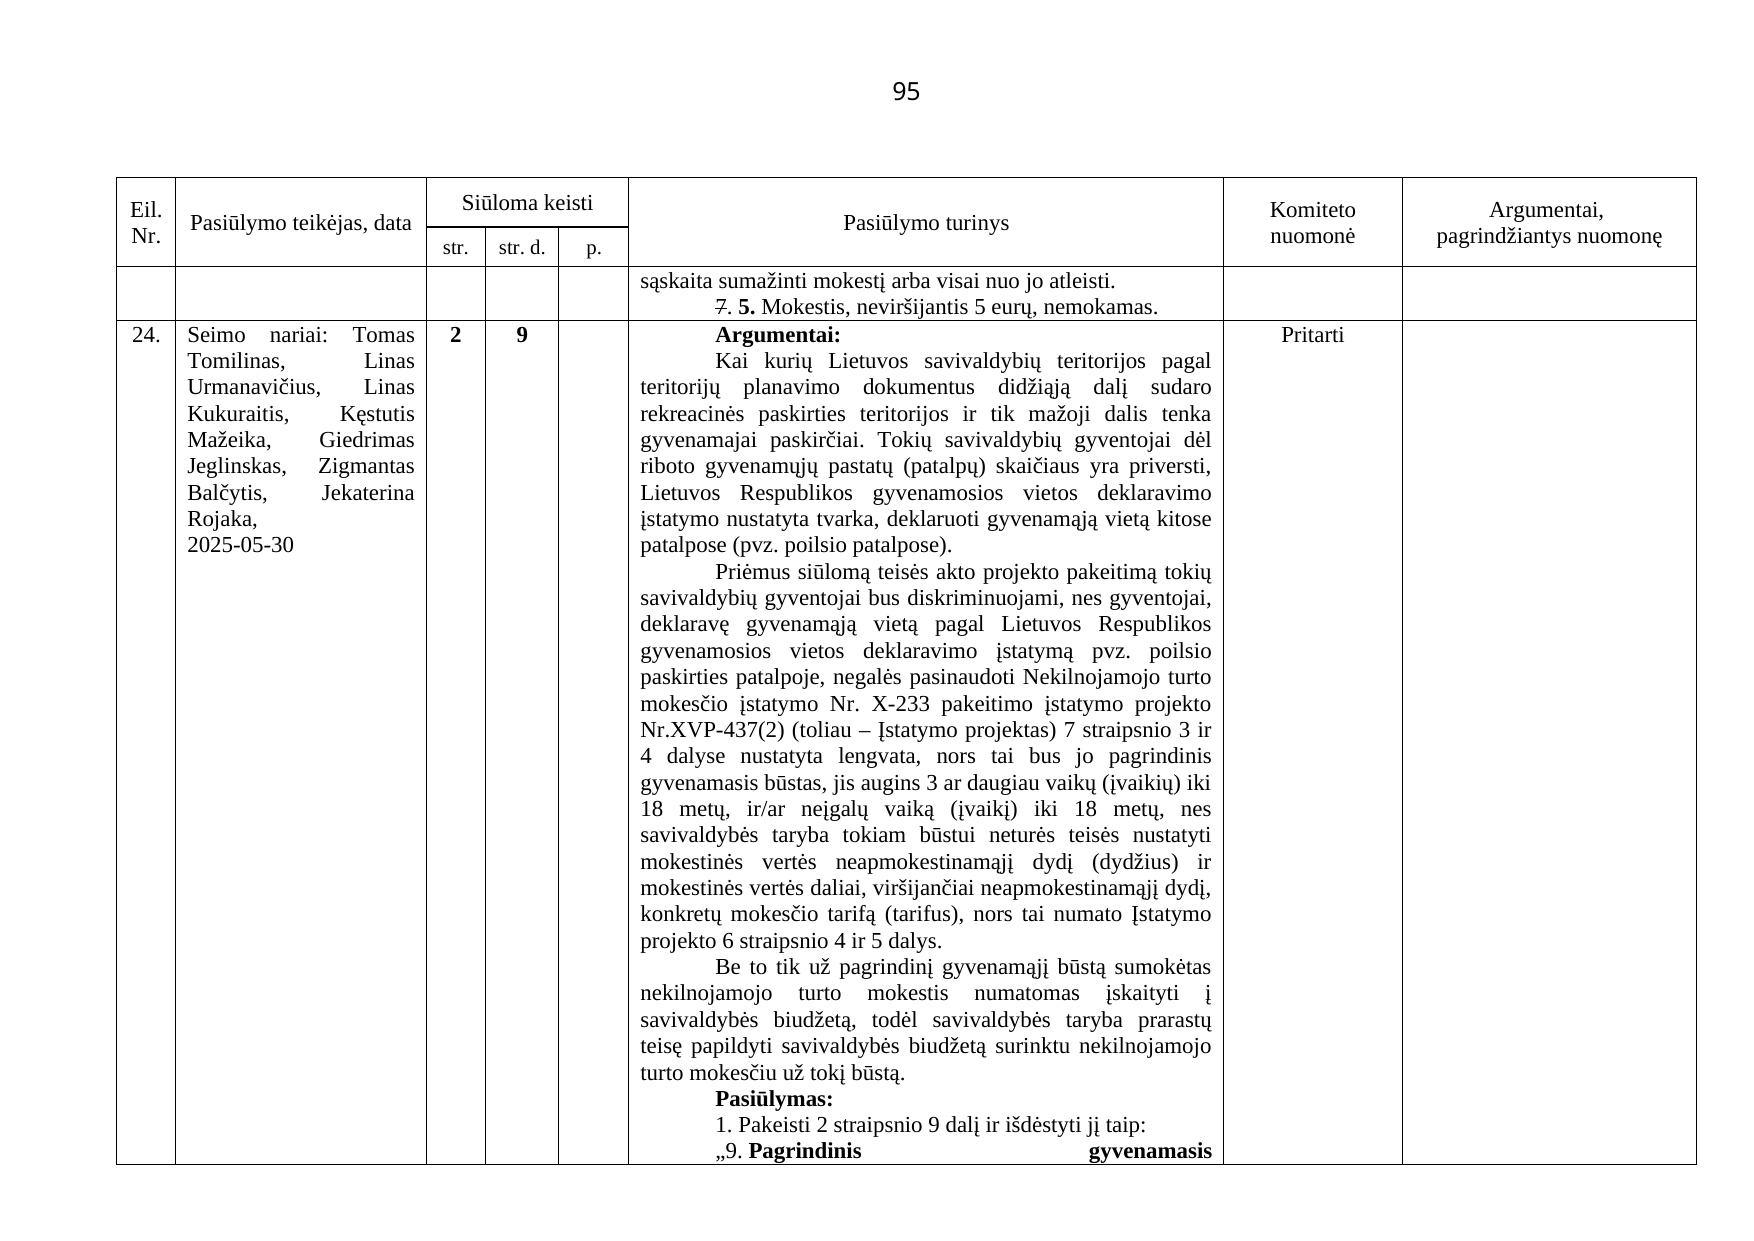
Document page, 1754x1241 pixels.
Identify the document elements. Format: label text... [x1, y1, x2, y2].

table_cell [427, 267, 485, 319]
table_cell [559, 267, 628, 319]
table_cell 24. [117, 321, 175, 1164]
table_cell [559, 321, 628, 1164]
table_cell [1224, 267, 1402, 319]
table_header Eil. Nr. [117, 178, 175, 266]
table_cell Seimo nariai: Tomas Tomilinas, Linas Urmanavičius, Linas Kukuraitis, Kęstutis Mažeika, Giedrimas Jeglinskas, Zigmantas Balčytis, Jekaterina Rojaka, 2025-05-30 [176, 321, 426, 1164]
table_cell Pritarti [1224, 321, 1402, 1164]
table_cell [486, 267, 558, 319]
table_cell p. [559, 228, 628, 266]
table_cell [176, 267, 426, 319]
table_cell [117, 267, 175, 319]
table_header Argumentai, pagrindžiantys nuomonę [1403, 178, 1696, 266]
table_cell str. [427, 228, 485, 266]
table_cell 9 [486, 321, 558, 1164]
table_cell str. d. [486, 228, 558, 266]
table_header Pasiūlymo turinys [629, 178, 1223, 266]
table_cell [1403, 321, 1696, 1164]
table_header Komiteto nuomonė [1224, 178, 1402, 266]
table_header Siūloma keisti [427, 178, 628, 226]
table_cell [1403, 267, 1696, 319]
table_cell 2 [427, 321, 485, 1164]
table_cell sąskaita sumažinti mokestį arba visai nuo jo atleisti. 7. 5. Mokestis, neviršijantis 5 eurų, nemokamas. [629, 267, 1223, 319]
table_header Pasiūlymo teikėjas, data [176, 178, 426, 266]
table_cell Argumentai: Kai kurių Lietuvos savivaldybių teritorijos pagal teritorijų planavimo dokumentus didžiąją dalį sudaro rekreacinės paskirties teritorijos ir tik mažoji dalis tenka gyvenamajai paskirčiai. Tokių savivaldybių gyventojai dėl riboto gyvenamųjų pastatų (patalpų) skaičiaus yra priversti, Lietuvos Respublikos gyvenamosios vietos deklaravimo įstatymo nustatyta tvarka, deklaruoti gyvenamąją vietą kitose patalpose (pvz. poilsio patalpose). Priėmus siūlomą teisės akto projekto pakeitimą tokių savivaldybių gyventojai bus diskriminuojami, nes gyventojai, deklaravę gyvenamąją vietą pagal Lietuvos Respublikos gyvenamosios vietos deklaravimo įstatymą pvz. poilsio paskirties patalpoje, negalės pasinaudoti Nekilnojamojo turto mokesčio įstatymo Nr. X-233 pakeitimo įstatymo projekto Nr.XVP-437(2) (toliau – Įstatymo projektas) 7 straipsnio 3 ir 4 dalyse nustatyta lengvata, nors tai bus jo pagrindinis gyvenamasis būstas, jis augins 3 ar daugiau vaikų (įvaikių) iki 18 metų, ir/ar neįgalų vaiką (įvaikį) iki 18 metų, nes savivaldybės taryba tokiam būstui neturės teisės nustatyti mokestinės vertės neapmokestinamąjį dydį (dydžius) ir mokestinės vertės daliai, viršijančiai neapmokestinamąjį dydį, konkretų mokesčio tarifą (tarifus), nors tai numato Įstatymo projekto 6 straipsnio 4 ir 5 dalys. Be to tik už pagrindinį gyvenamąjį būstą sumokėtas nekilnojamojo turto mokestis numatomas įskaityti į savivaldybės biudžetą, todėl savivaldybės taryba prarastų teisę papildyti savivaldybės biudžetą surinktu nekilnojamojo turto mokesčiu už tokį būstą. Pasiūlymas: 1. Pakeisti 2 straipsnio 9 dalį ir išdėstyti jį taip: „9. Pagrindinis gyvenamasis [629, 321, 1223, 1164]
